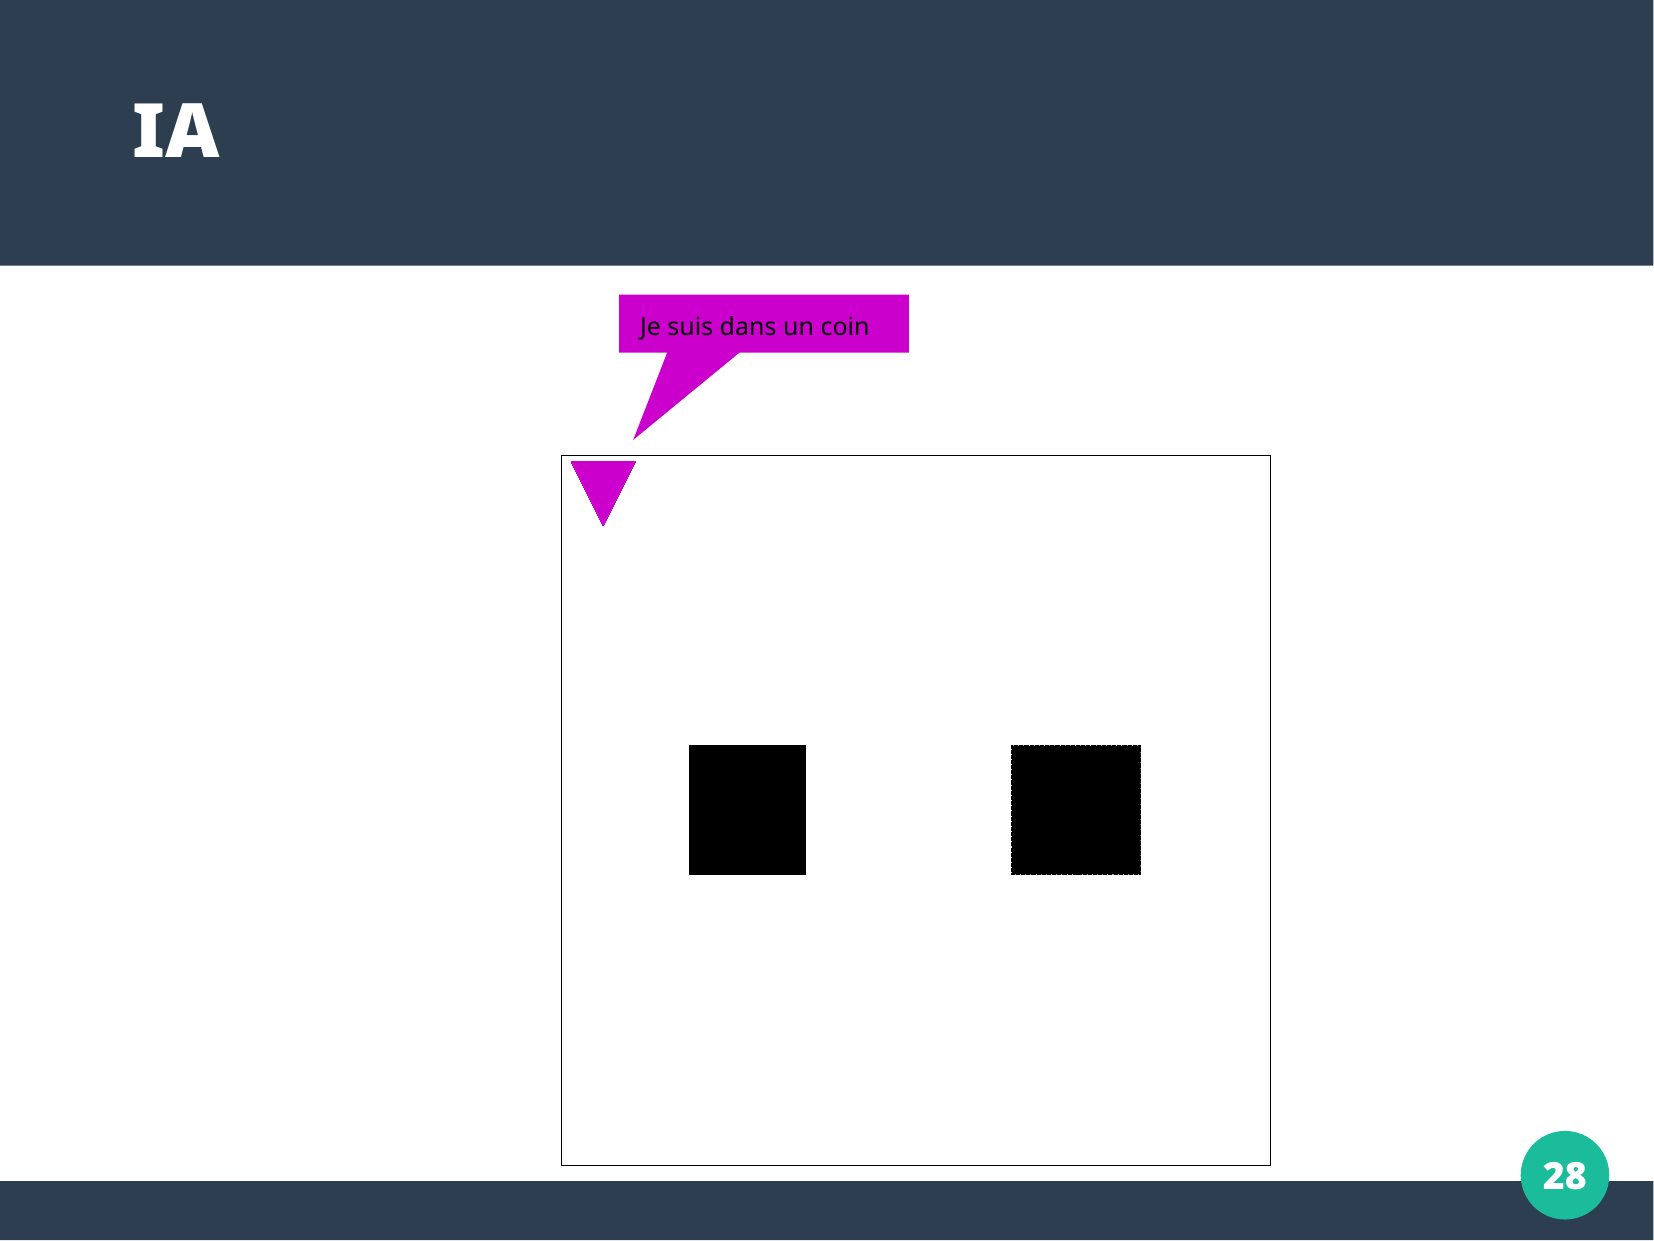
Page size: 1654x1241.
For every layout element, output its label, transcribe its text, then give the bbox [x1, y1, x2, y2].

title IA [59, 49, 1595, 207]
text_box Je suis dans un coin [625, 301, 1096, 348]
text_box [619, 294, 909, 440]
text_box [561, 455, 1271, 1166]
